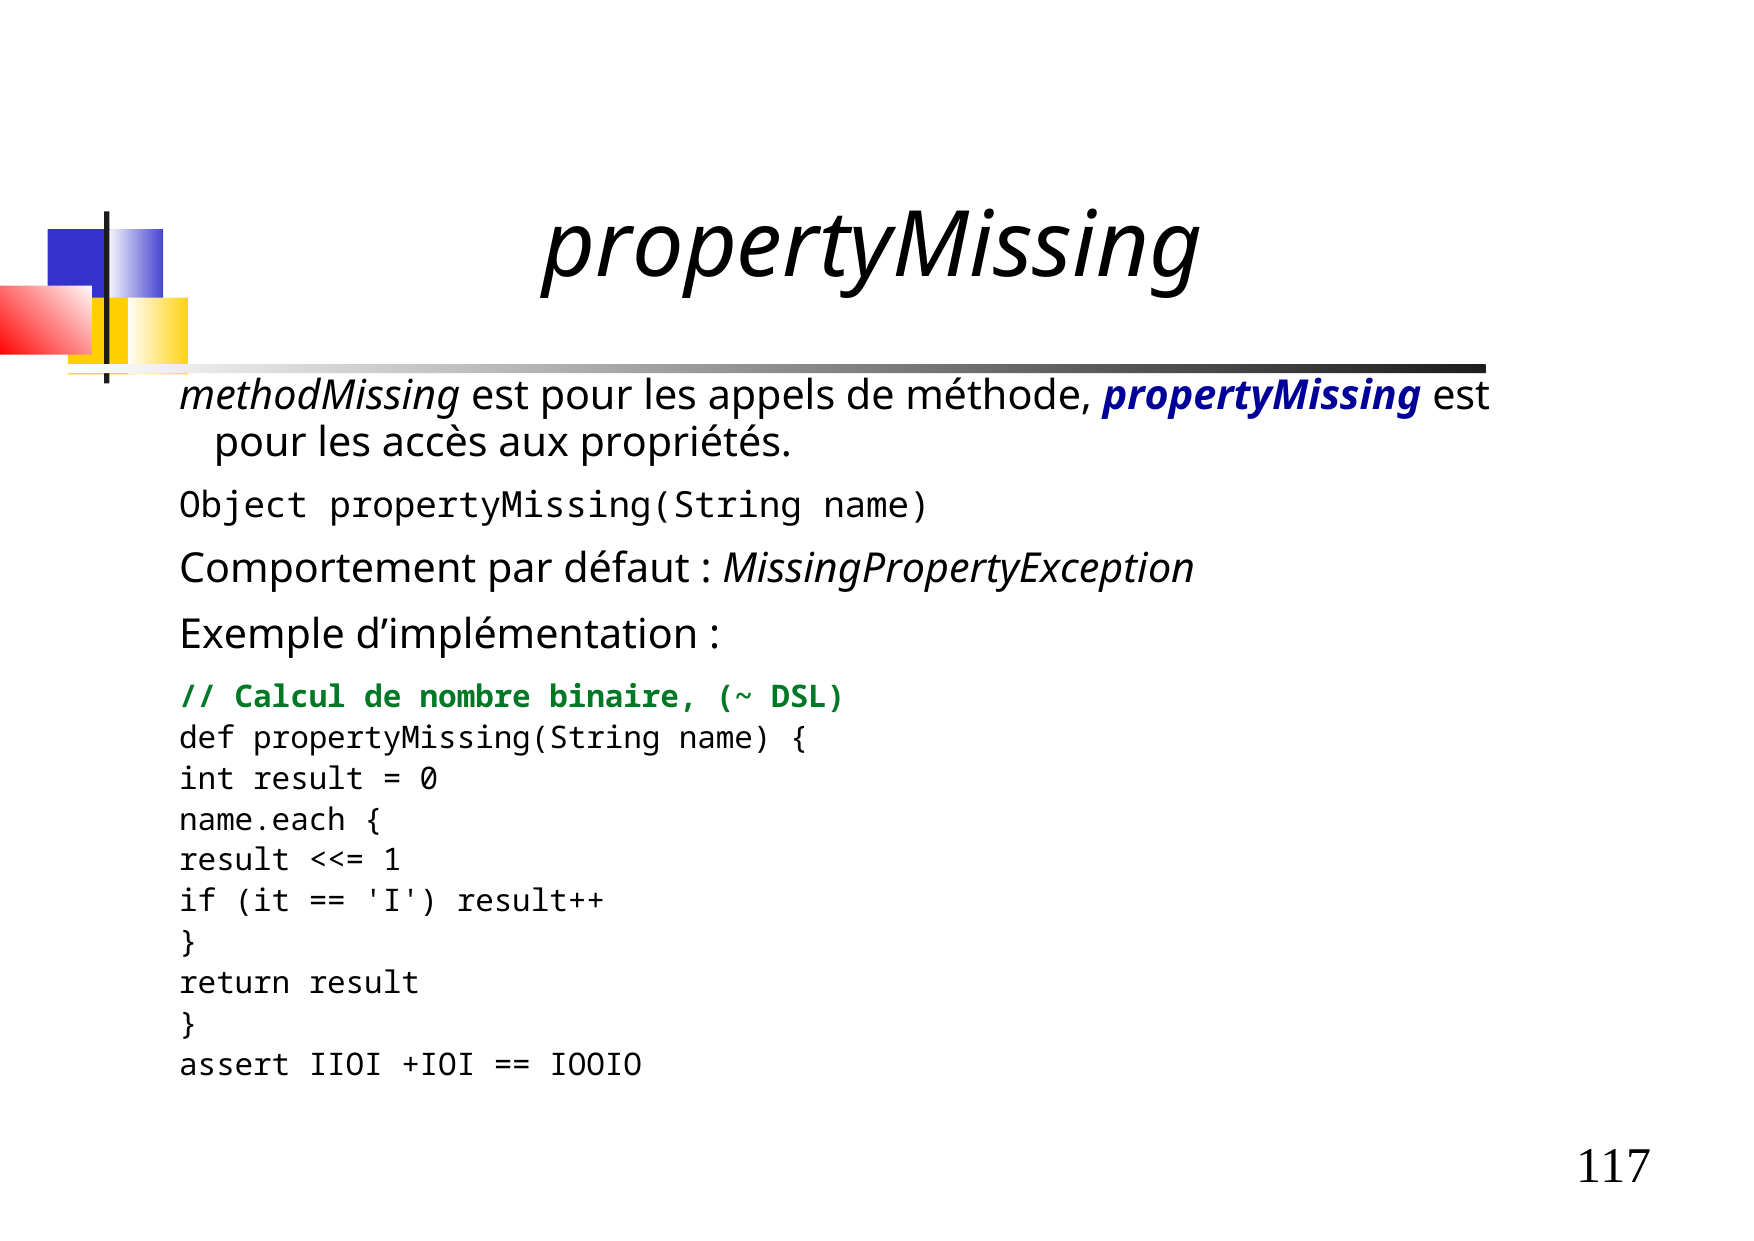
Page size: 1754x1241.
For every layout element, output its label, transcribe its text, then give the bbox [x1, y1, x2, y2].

title propertyMissing [179, 139, 1567, 351]
list methodMissing est pour les appels de méthode, propertyMissing est pour les accès aux propriétés. Object propertyMissing(String name) Comportement par défaut : MissingPropertyException Exemple d’implémentation : // Calcul de nombre binaire, (~ DSL) def propertyMissing(String name) { int result = 0 name.each { result <<= 1 if (it == 'I') result++ } return result } assert IIOI +IOI == IOOIO [179, 371, 1567, 1091]
